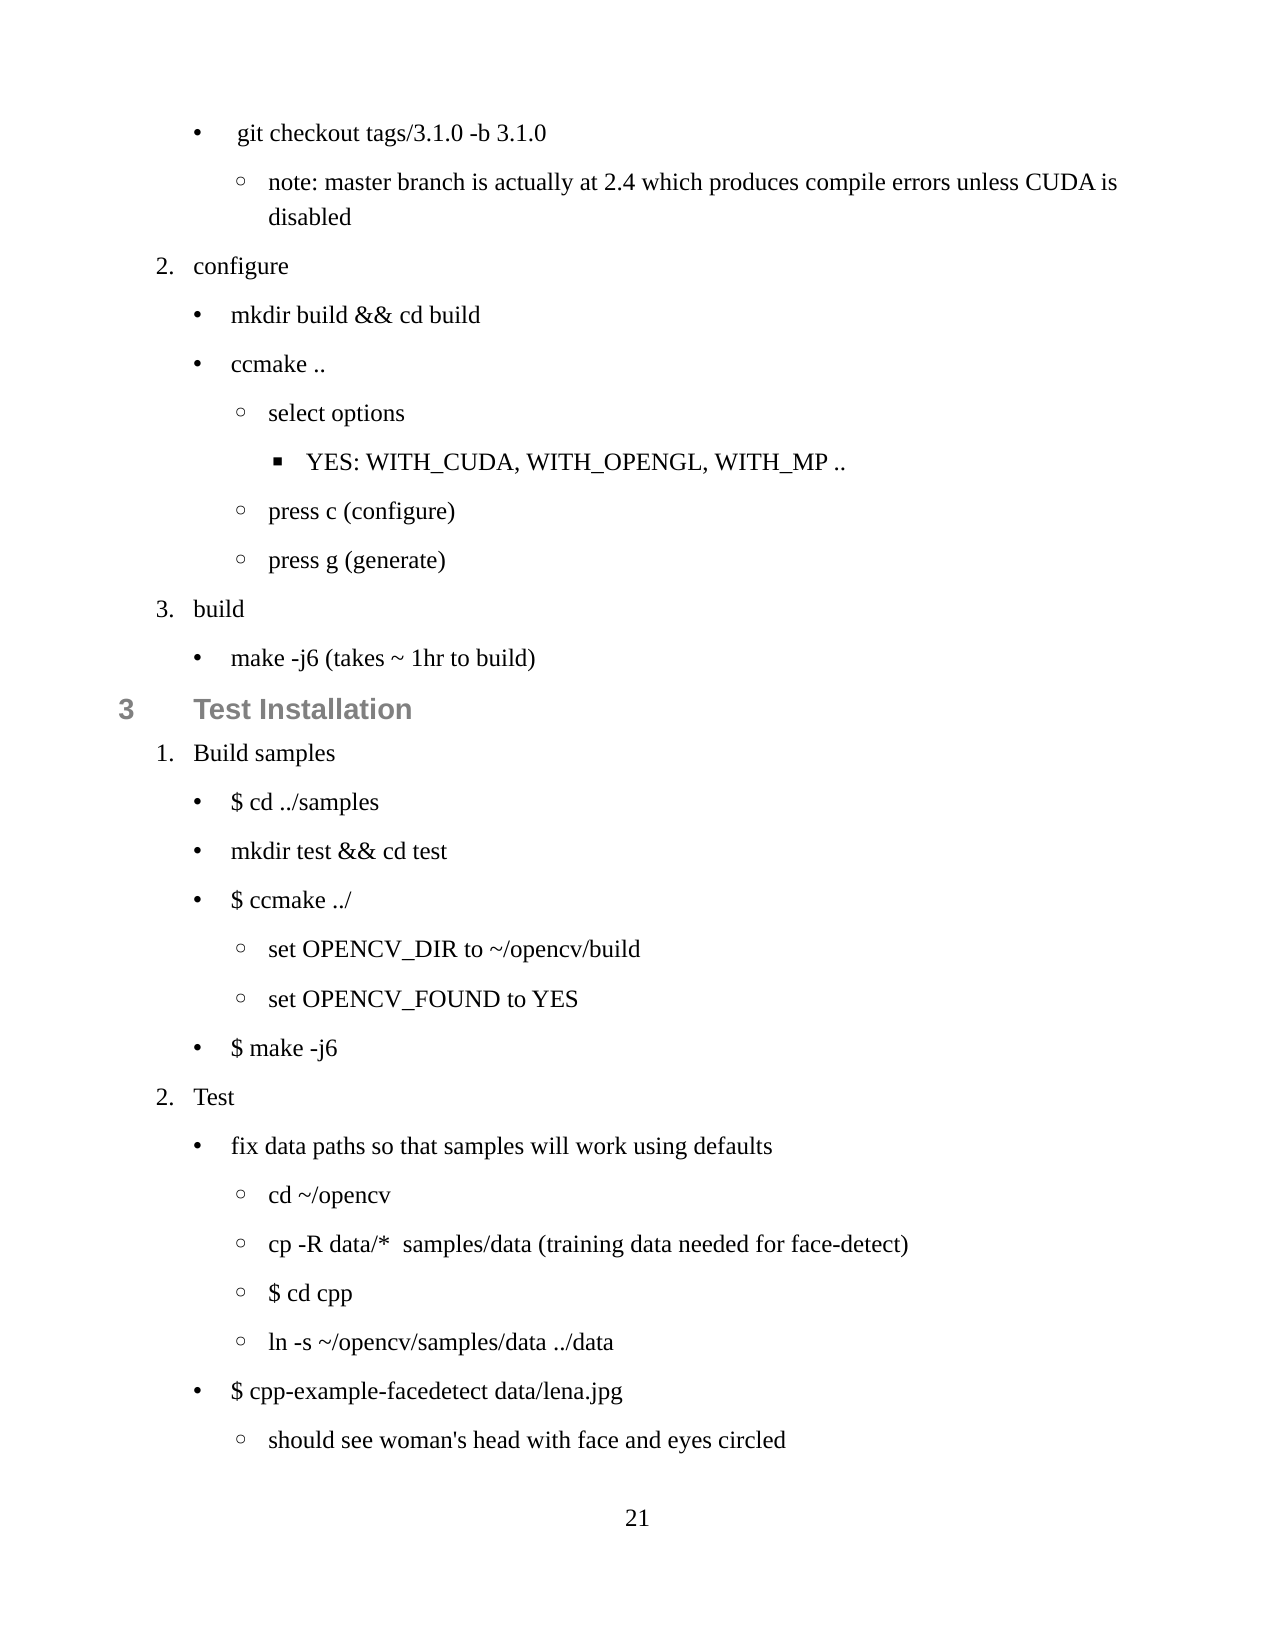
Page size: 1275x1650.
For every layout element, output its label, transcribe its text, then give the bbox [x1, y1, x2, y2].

list $ cd ../samples [193, 787, 1157, 816]
list mkdir build && cd build [193, 300, 1157, 328]
list build [156, 594, 1157, 623]
list ccmake .. [193, 349, 1157, 378]
list press c (configure) [231, 496, 1157, 525]
list make -j6 (takes ~ 1hr to build) [193, 643, 1157, 672]
list fix data paths so that samples will work using defaults [193, 1131, 1157, 1159]
list $ cpp-example-facedetect data/lena.jpg [193, 1376, 1157, 1405]
subtitle Test Installation [118, 692, 1157, 726]
list select options [231, 398, 1157, 427]
list $ cd cpp [231, 1278, 1157, 1307]
list Build samples [156, 738, 1157, 767]
list press g (generate) [231, 545, 1157, 574]
list cd ~/opencv [231, 1180, 1157, 1209]
list set OPENCV_DIR to ~/opencv/build [231, 934, 1157, 963]
list YES: WITH_CUDA, WITH_OPENGL, WITH_MP .. [268, 447, 1157, 476]
list note: master branch is actually at 2.4 which produces compile errors unless CUDA is disabled [231, 167, 1157, 230]
list Test [156, 1082, 1157, 1111]
list configure [156, 251, 1157, 279]
list $ ccmake ../ [193, 886, 1157, 914]
list should see woman's head with face and eyes circled [231, 1425, 1157, 1454]
list mkdir test && cd test [193, 836, 1157, 865]
list ln -s ~/opencv/samples/data ../data [231, 1327, 1157, 1356]
list $ make -j6 [193, 1033, 1157, 1061]
list git checkout tags/3.1.0 -b 3.1.0 [193, 118, 1157, 147]
list set OPENCV_FOUND to YES [231, 984, 1157, 1012]
list cp -R data/* samples/data (training data needed for face-detect) [231, 1229, 1157, 1258]
